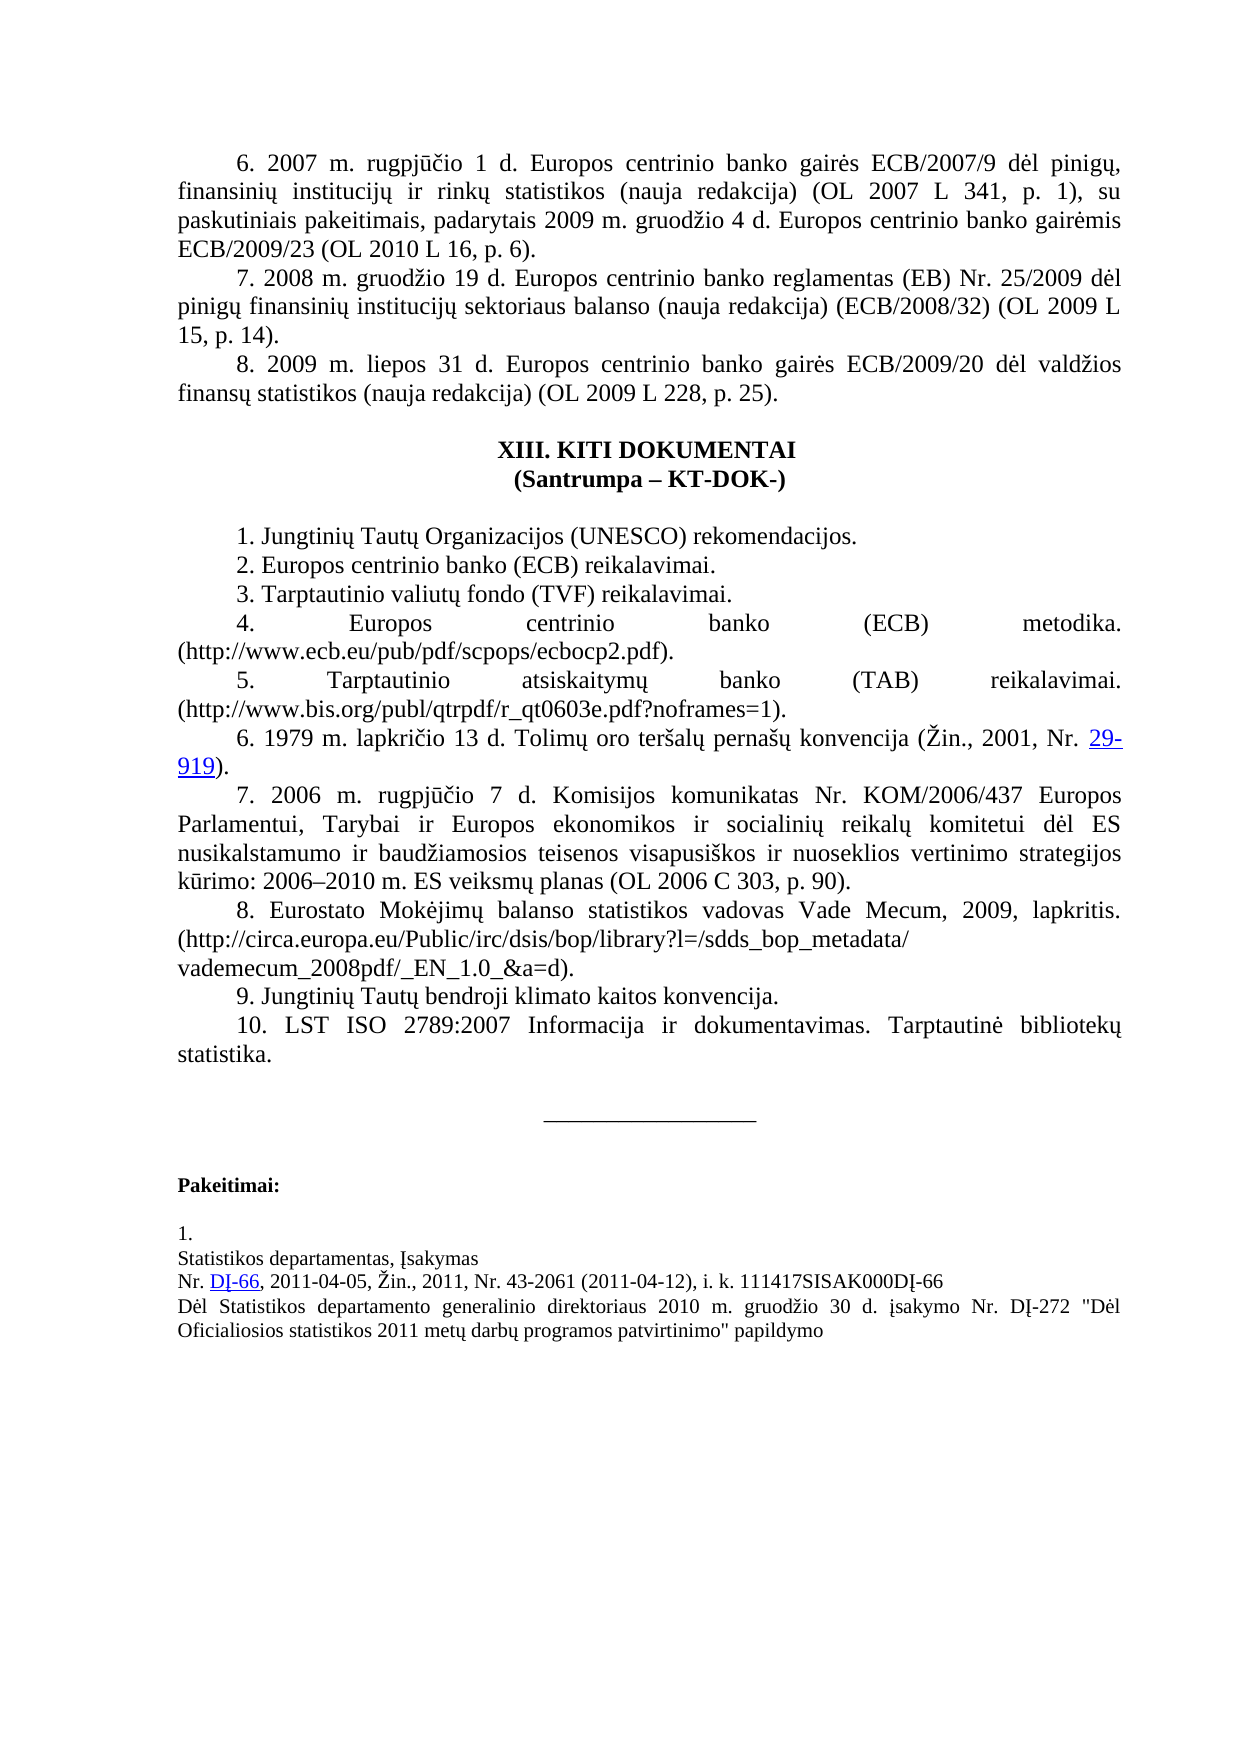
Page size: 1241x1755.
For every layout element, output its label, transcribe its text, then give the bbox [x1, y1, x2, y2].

text Pakeitimai: [177, 1173, 1122, 1197]
text 7. 2008 m. gruodžio 19 d. Europos centrinio banko reglamentas (EB) Nr. 25/2009 dėl pinigų finansinių institucijų sektoriaus balanso (nauja redakcija) (ECB/2008/32) (OL 2009 L 15, p. 14). [177, 263, 1122, 349]
text 5. Tarptautinio atsiskaitymų banko (TAB) reikalavimai. (http://www.bis.org/publ/qtrpdf/r_qt0603e.pdf?noframes=1). [177, 665, 1122, 723]
text 9. Jungtinių Tautų bendroji klimato kaitos konvencija. [177, 981, 1122, 1010]
text (Santrumpa – KT-DOK-) [177, 464, 1122, 493]
text Statistikos departamentas, Įsakymas [177, 1245, 1122, 1269]
text 2. Europos centrinio banko (ECB) reikalavimai. [177, 550, 1122, 579]
text Dėl Statistikos departamento generalinio direktoriaus 2010 m. gruodžio 30 d. įsakymo Nr. DĮ-272 "Dėl Oficialiosios statistikos 2011 metų darbų programos patvirtinimo" papildymo [177, 1293, 1122, 1342]
text Nr. DĮ-66, 2011-04-05, Žin., 2011, Nr. 43-2061 (2011-04-12), i. k. 111417SISAK000DĮ-66 [177, 1269, 1122, 1293]
text 3. Tarptautinio valiutų fondo (TVF) reikalavimai. [177, 579, 1122, 608]
text _________________ [177, 1096, 1122, 1125]
text 6. 2007 m. rugpjūčio 1 d. Europos centrinio banko gairės ECB/2007/9 dėl pinigų, finansinių institucijų ir rinkų statistikos (nauja redakcija) (OL 2007 L 341, p. 1), su paskutiniais pakeitimais, padarytais 2009 m. gruodžio 4 d. Europos centrinio banko gairėmis ECB/2009/23 (OL 2010 L 16, p. 6). [177, 148, 1122, 263]
text XIII. KITI DOKUMENTAI [177, 435, 1122, 464]
text 7. 2006 m. rugpjūčio 7 d. Komisijos komunikatas Nr. KOM/2006/437 Europos Parlamentui, Tarybai ir Europos ekonomikos ir socialinių reikalų komitetui dėl ES nusikalstamumo ir baudžiamosios teisenos visapusiškos ir nuoseklios vertinimo strategijos kūrimo: 2006–2010 m. ES veiksmų planas (OL 2006 C 303, p. 90). [177, 780, 1122, 895]
text 10. LST ISO 2789:2007 Informacija ir dokumentavimas. Tarptautinė bibliotekų statistika. [177, 1010, 1122, 1068]
text 4. Europos centrinio banko (ECB) metodika. (http://www.ecb.eu/pub/pdf/scpops/ecbocp2.pdf). [177, 608, 1122, 665]
text 1. [177, 1221, 1122, 1245]
text 8. 2009 m. liepos 31 d. Europos centrinio banko gairės ECB/2009/20 dėl valdžios finansų statistikos (nauja redakcija) (OL 2009 L 228, p. 25). [177, 349, 1122, 406]
text 6. 1979 m. lapkričio 13 d. Tolimų oro teršalų pernašų konvencija (Žin., 2001, Nr. 29-919). [177, 723, 1122, 780]
text 1. Jungtinių Tautų Organizacijos (UNESCO) rekomendacijos. [177, 521, 1122, 550]
text 8. Eurostato Mokėjimų balanso statistikos vadovas Vade Mecum, 2009, lapkritis. (http://circa.europa.eu/Public/irc/dsis/bop/library?l=/sdds_bop_metadata/vademecum_2008pdf/_EN_1.0_&a=d). [177, 895, 1122, 981]
